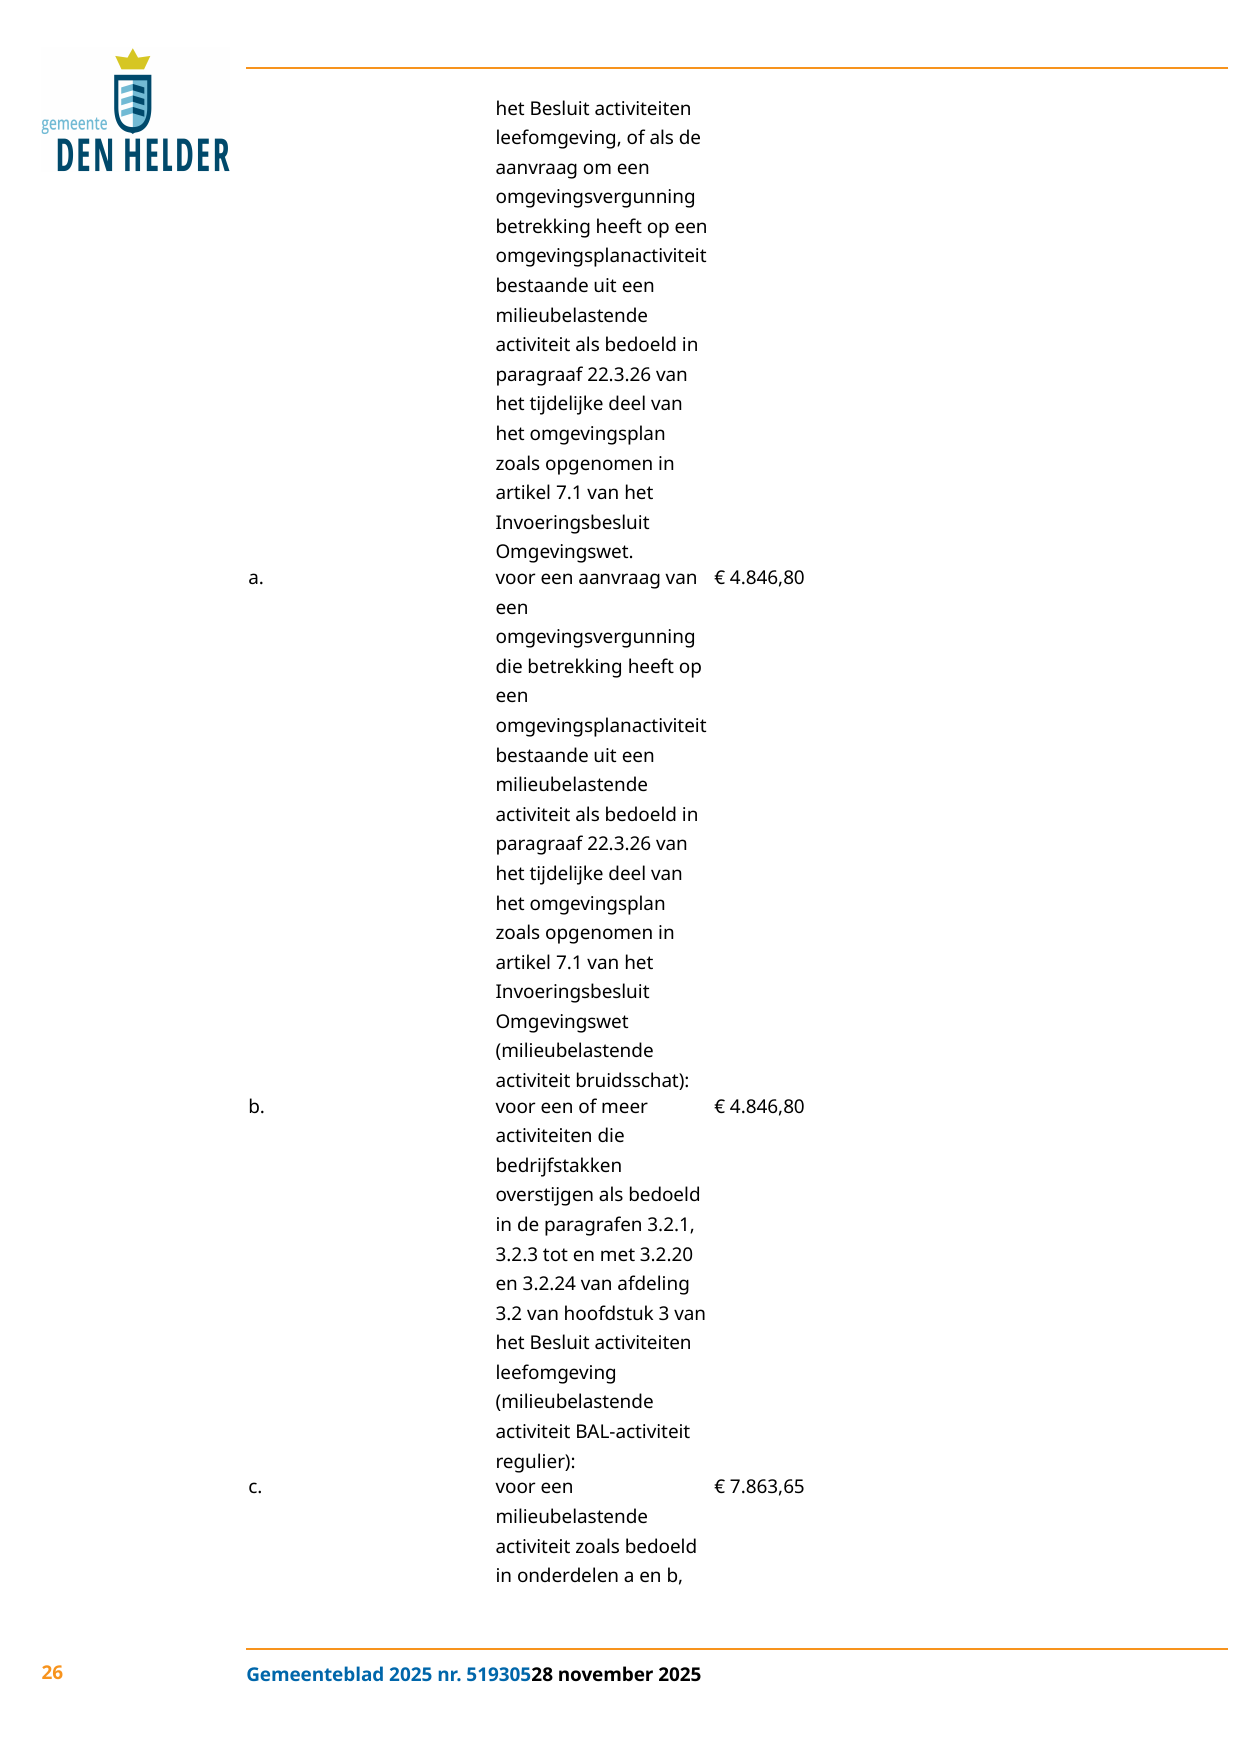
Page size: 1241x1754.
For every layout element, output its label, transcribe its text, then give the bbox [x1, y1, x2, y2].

table_cell [933, 1474, 1152, 1588]
table_cell [933, 1093, 1152, 1474]
table_cell a. [248, 564, 495, 1093]
picture [63, 144, 68, 165]
table_cell € 4.846,80 [714, 564, 933, 1093]
table_cell [714, 95, 933, 564]
table_cell b. [248, 1093, 495, 1474]
table_cell [933, 564, 1152, 1093]
table_cell voor een of meer activiteiten die bedrijfstakken overstijgen als bedoeld in de paragrafen 3.2.1, 3.2.3 tot en met 3.2.20 en 3.2.24 van afdeling 3.2 van hoofdstuk 3 van het Besluit activiteiten leefomgeving (milieubelastende activiteit BAL-activiteit regulier): [495, 1093, 714, 1474]
table_cell € 7.863,65 [714, 1474, 933, 1588]
table_cell voor een milieubelastende activiteit zoals bedoeld in onderdelen a en b, [495, 1474, 714, 1588]
picture [182, 144, 187, 165]
table_cell [248, 95, 495, 564]
picture [220, 160, 224, 172]
table_cell voor een aanvraag van een omgevingsvergunning die betrekking heeft op een omgevingsplanactiviteit bestaande uit een milieubelastende activiteit als bedoeld in paragraaf 22.3.26 van het tijdelijke deel van het omgevingsplan zoals opgenomen in artikel 7.1 van het Invoeringsbesluit Omgevingswet (milieubelastende activiteit bruidsschat): [495, 564, 714, 1093]
table_cell [933, 95, 1152, 564]
picture [100, 154, 106, 172]
table_cell € 4.846,80 [714, 1093, 933, 1474]
table_cell c. [248, 1474, 495, 1588]
picture [41, 47, 231, 172]
picture [130, 157, 135, 172]
table_cell het Besluit activiteiten leefomgeving, of als de aanvraag om een omgevingsvergunning betrekking heeft op een omgevingsplanactiviteit bestaande uit een milieubelastende activiteit als bedoeld in paragraaf 22.3.26 van het tijdelijke deel van het omgevingsplan zoals opgenomen in artikel 7.1 van het Invoeringsbesluit Omgevingswet. [495, 95, 714, 564]
